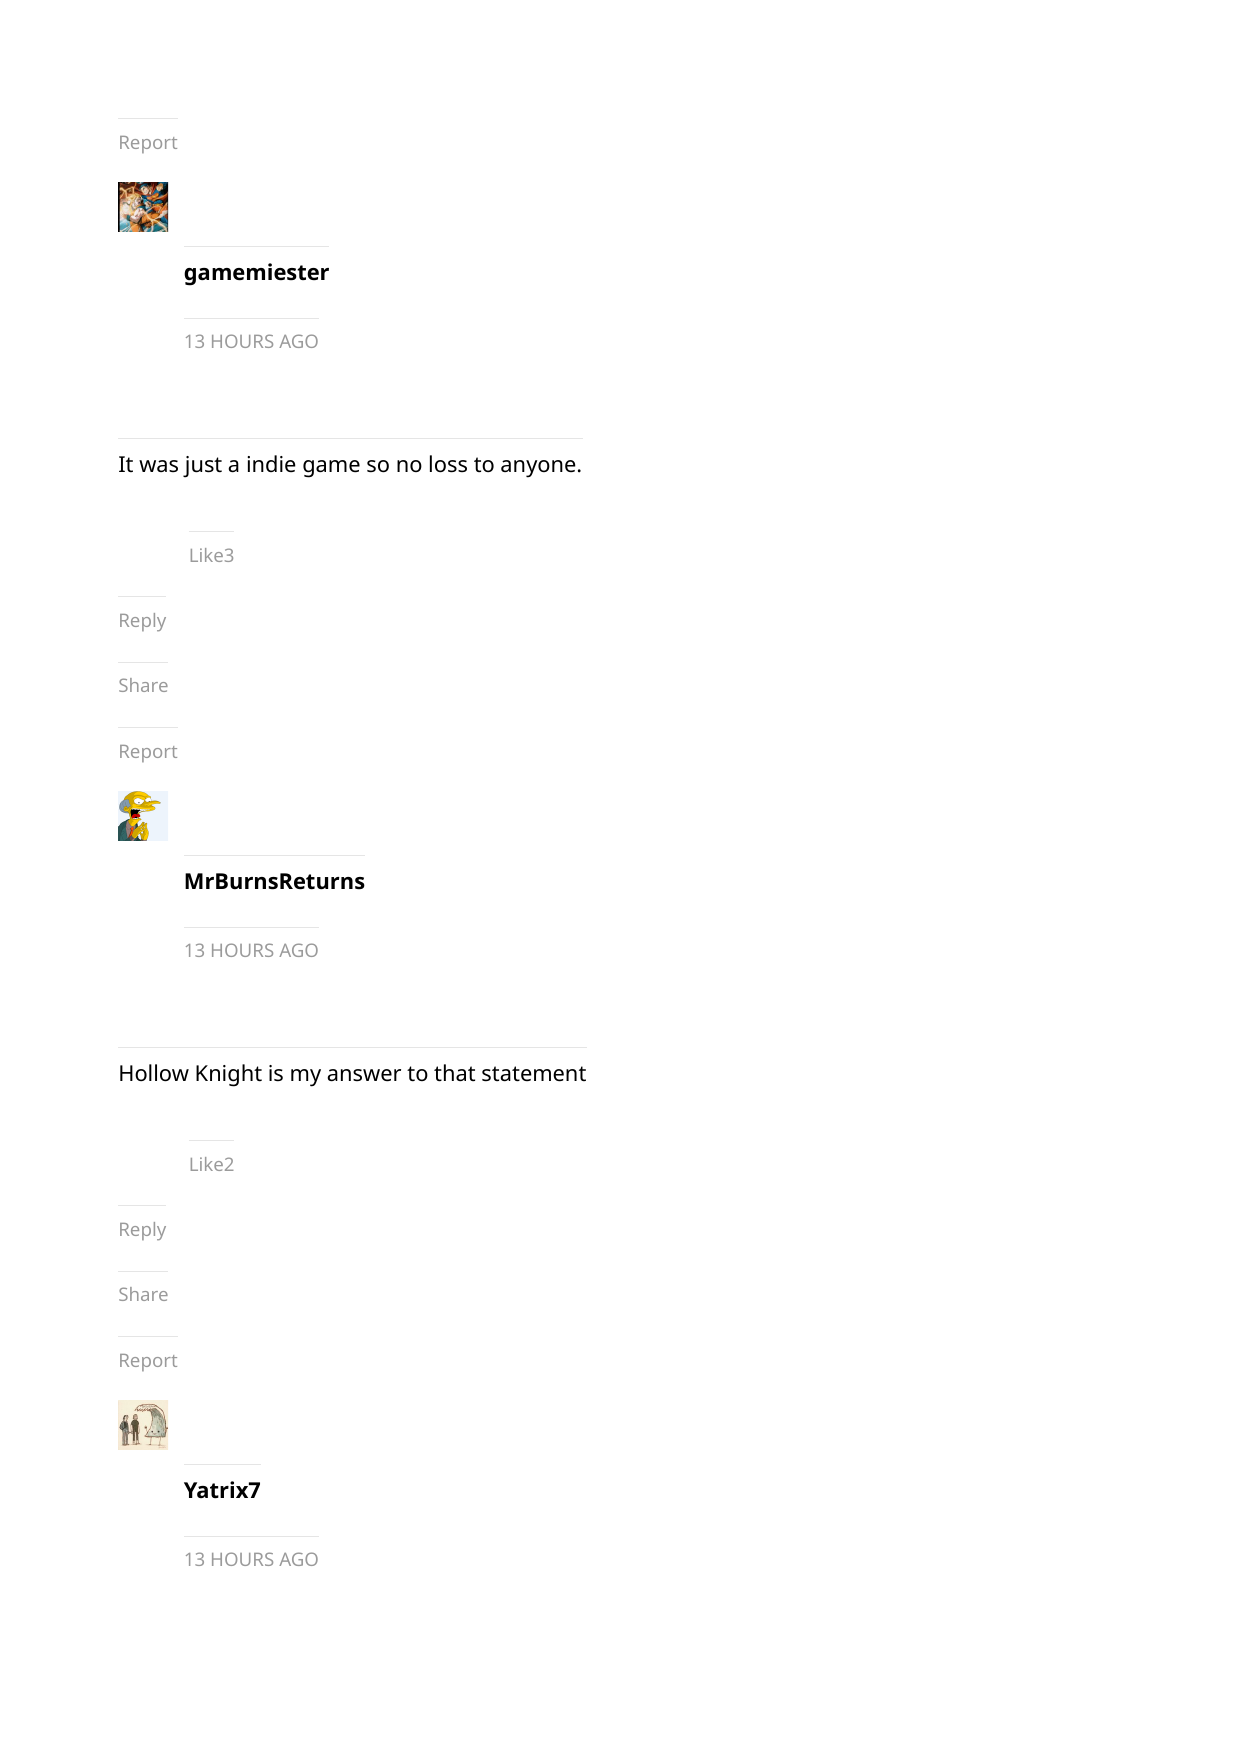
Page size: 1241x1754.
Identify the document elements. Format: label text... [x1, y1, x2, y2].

text Share [118, 1271, 1122, 1307]
text gamemiester [184, 246, 1114, 287]
text Share [118, 662, 1122, 698]
text 13 HOURS AGO [184, 1536, 1117, 1572]
text Yatrix7 [184, 1464, 1114, 1504]
text Report [118, 1336, 1122, 1373]
text It was just a indie game so no loss to anyone. [118, 438, 1122, 478]
picture [118, 791, 169, 841]
picture [118, 182, 169, 232]
text Reply [118, 596, 1122, 633]
text Like2 [188, 1140, 1122, 1176]
text Reply [118, 1205, 1122, 1242]
text Report [118, 118, 1122, 155]
text Report [118, 727, 1122, 764]
text MrBurnsReturns [184, 855, 1114, 896]
text Like3 [188, 531, 1122, 567]
text 13 HOURS AGO [184, 927, 1117, 963]
text Hollow Knight is my answer to that statement [118, 1047, 1122, 1087]
text 13 HOURS AGO [184, 318, 1117, 354]
picture [118, 1400, 169, 1450]
